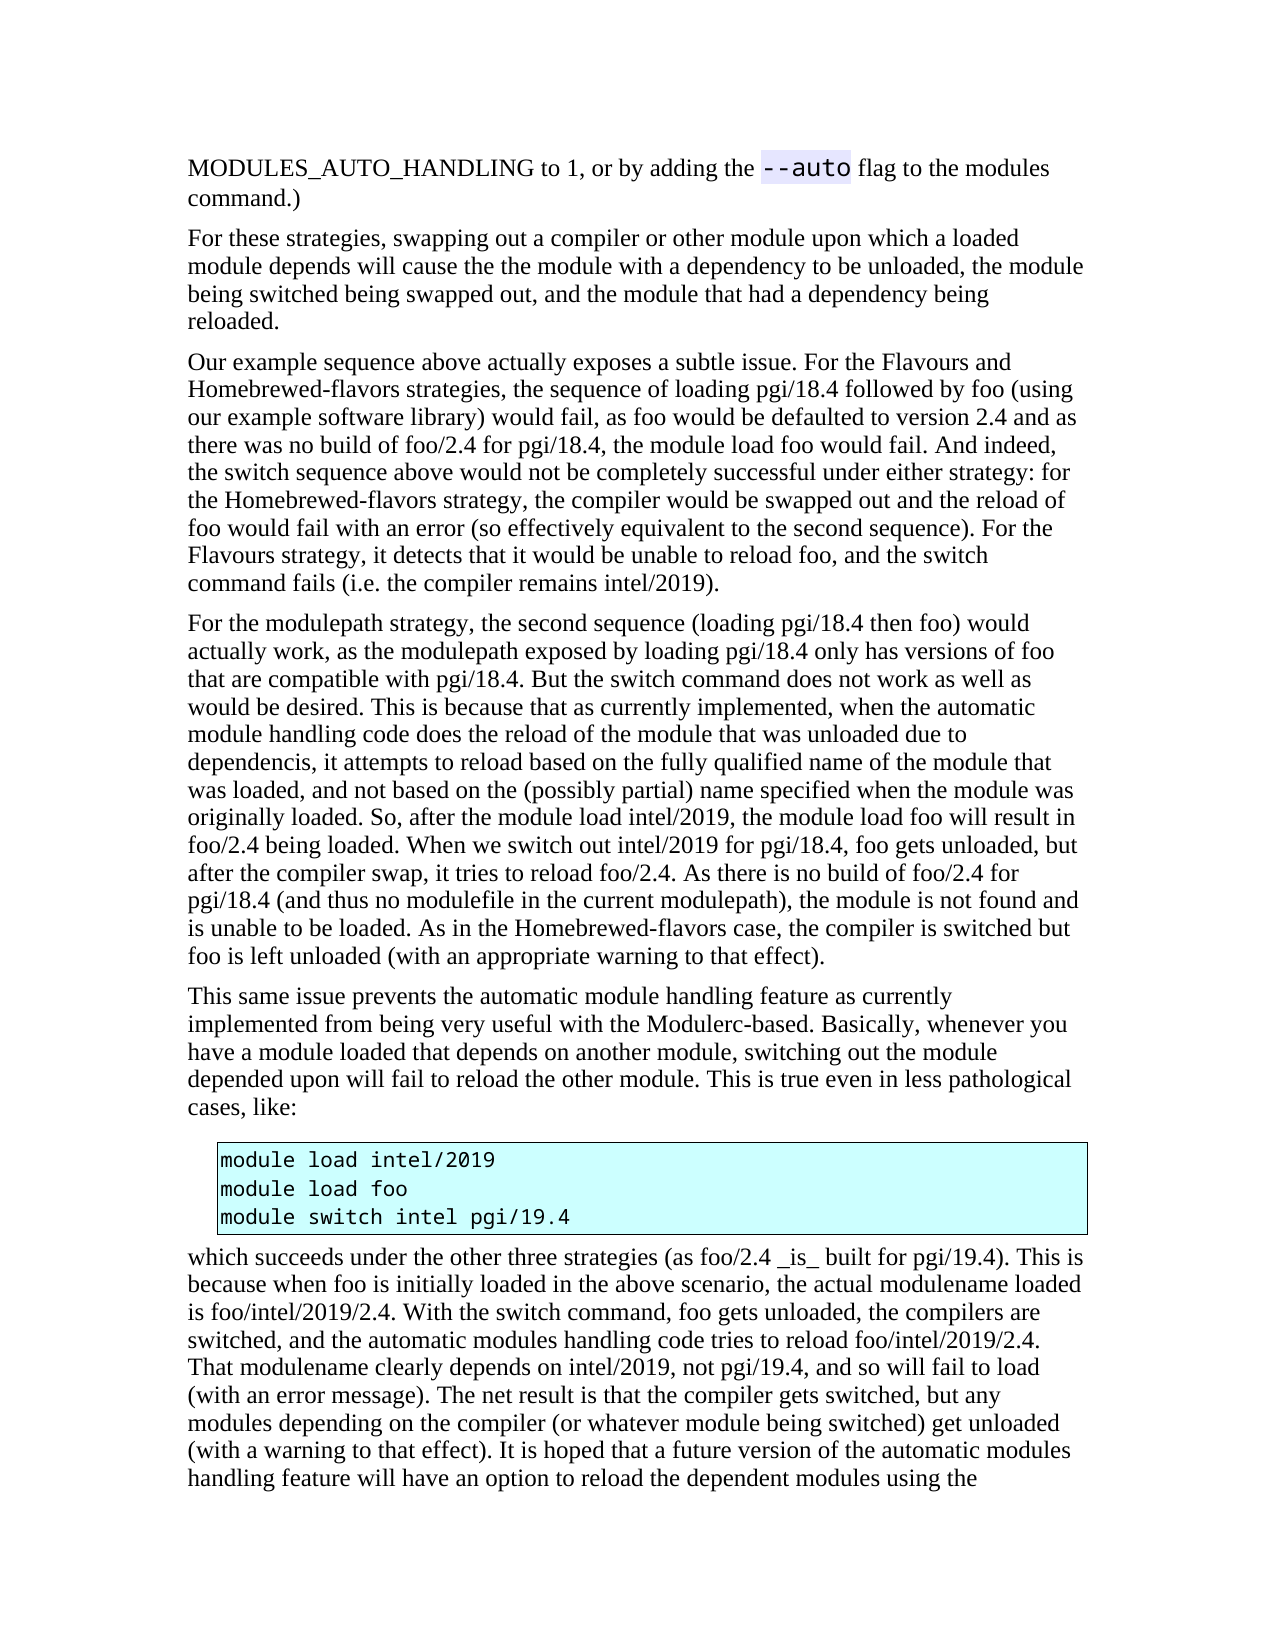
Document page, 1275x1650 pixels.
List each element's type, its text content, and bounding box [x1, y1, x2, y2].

text which succeeds under the other three strategies (as foo/2.4 _is_ built for pgi/19.4). This is because when foo is initially loaded in the above scenario, the actual modulename loaded is foo/intel/2019/2.4. With the switch command, foo gets unloaded, the compilers are switched, and the automatic modules handling code tries to reload foo/intel/2019/2.4. That modulename clearly depends on intel/2019, not pgi/19.4, and so will fail to load (with an error message). The net result is that the compiler gets switched, but any modules depending on the compiler (or whatever module being switched) get unloaded (with a warning to that effect). It is hoped that a future version of the automatic modules handling feature will have an option to reload the dependent modules using the [187, 1243, 1087, 1492]
text module load intel/2019 module load foo module switch intel pgi/19.4 [218, 1143, 1087, 1234]
text For the modulepath strategy, the second sequence (loading pgi/18.4 then foo) would actually work, as the modulepath exposed by loading pgi/18.4 only has versions of foo that are compatible with pgi/18.4. But the switch command does not work as well as would be desired. This is because that as currently implemented, when the automatic module handling code does the reload of the module that was unloaded due to dependencis, it attempts to reload based on the fully qualified name of the module that was loaded, and not based on the (possibly partial) name specified when the module was originally loaded. So, after the module load intel/2019, the module load foo will result in foo/2.4 being loaded. When we switch out intel/2019 for pgi/18.4, foo gets unloaded, but after the compiler swap, it tries to reload foo/2.4. As there is no build of foo/2.4 for pgi/18.4 (and thus no modulefile in the current modulepath), the module is not found and is unable to be loaded. As in the Homebrewed-flavors case, the compiler is switched but foo is left unloaded (with an appropriate warning to that effect). [187, 609, 1087, 970]
text This same issue prevents the automatic module handling feature as currently implemented from being very useful with the Modulerc-based. Basically, whenever you have a module loaded that depends on another module, switching out the module depended upon will fail to reload the other module. This is true even in less pathological cases, like: [187, 982, 1087, 1121]
text For these strategies, swapping out a compiler or other module upon which a loaded module depends will cause the the module with a dependency to be unloaded, the module being switched being swapped out, and the module that had a dependency being reloaded. [187, 224, 1087, 335]
text Our example sequence above actually exposes a subtle issue. For the Flavours and Homebrewed-flavors strategies, the sequence of loading pgi/18.4 followed by foo (using our example software library) would fail, as foo would be defaulted to version 2.4 and as there was no build of foo/2.4 for pgi/18.4, the module load foo would fail. And indeed, the switch sequence above would not be completely successful under either strategy: for the Homebrewed-flavors strategy, the compiler would be swapped out and the reload of foo would fail with an error (so effectively equivalent to the second sequence). For the Flavours strategy, it detects that it would be unable to reload foo, and the switch command fails (i.e. the compiler remains intel/2019). [187, 348, 1087, 597]
text MODULES_AUTO_HANDLING to 1, or by adding the --auto flag to the modules command.) [187, 150, 1087, 212]
